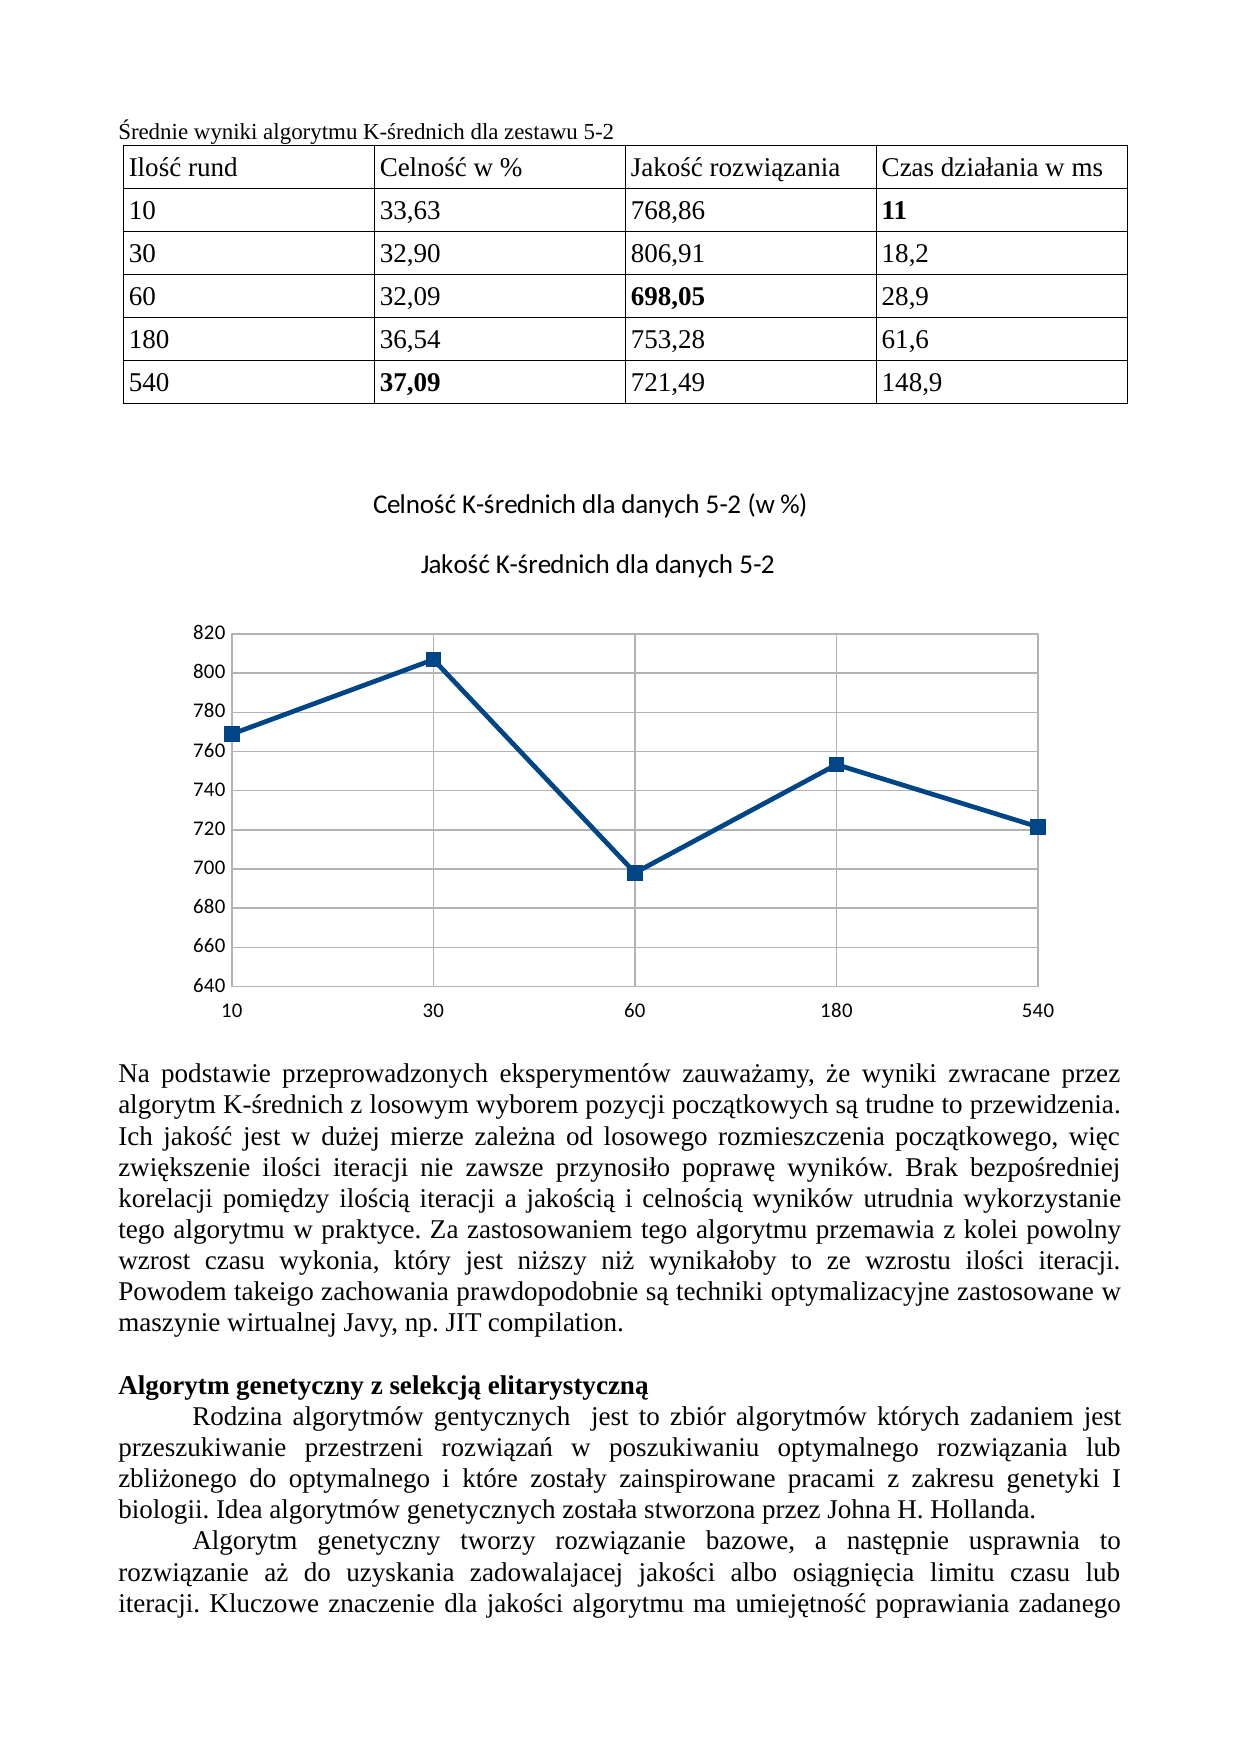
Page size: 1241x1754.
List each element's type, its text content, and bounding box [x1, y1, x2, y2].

table_cell 753,28 [626, 318, 876, 360]
text Algorytm genetyczny z selekcją elitarystyczną [118, 1369, 1122, 1400]
table_cell 11 [877, 189, 1127, 231]
text Algorytm genetyczny tworzy rozwiązanie bazowe, a następnie usprawnia to rozwiązanie aż do uzyskania zadowalajacej jakości albo osiągnięcia limitu czasu lub iteracji. Kluczowe znaczenie dla jakości algorytmu ma umiejętność poprawiania zadanego [118, 1524, 1122, 1618]
table_cell 61,6 [877, 318, 1127, 360]
table_cell 806,91 [626, 232, 876, 274]
table_cell 33,63 [375, 189, 625, 231]
table_header Jakość rozwiązania [626, 146, 876, 188]
table_cell 60 [124, 275, 374, 317]
table_header Czas działania w ms [877, 146, 1127, 188]
table_cell 32,09 [375, 275, 625, 317]
text Rodzina algorytmów gentycznych jest to zbiór algorytmów których zadaniem jest przeszukiwanie przestrzeni rozwiązań w poszukiwaniu optymalnego rozwiązania lub zbliżonego do optymalnego i które zostały zainspirowane pracami z zakresu genetyki I biologii. Idea algorytmów genetycznych została stworzona przez Johna H. Hollanda. [118, 1400, 1122, 1524]
table_cell 540 [124, 361, 374, 403]
table_cell 37,09 [375, 361, 625, 403]
table_cell 768,86 [626, 189, 876, 231]
table_cell 148,9 [877, 361, 1127, 403]
table_cell 32,90 [375, 232, 625, 274]
table_cell 10 [124, 189, 374, 231]
table_cell 180 [124, 318, 374, 360]
table_header Celność w % [375, 146, 625, 188]
table_cell 30 [124, 232, 374, 274]
table_cell 721,49 [626, 361, 876, 403]
text Średnie wyniki algorytmu K-średnich dla zestawu 5-2 [118, 118, 1122, 144]
table_cell 36,54 [375, 318, 625, 360]
table_cell 28,9 [877, 275, 1127, 317]
table_cell 18,2 [877, 232, 1127, 274]
table_header Ilość rund [124, 146, 374, 188]
text Na podstawie przeprowadzonych eksperymentów zauważamy, że wyniki zwracane przez algorytm K-średnich z losowym wyborem pozycji początkowych są trudne to przewidzenia. Ich jakość jest w dużej mierze zależna od losowego rozmieszczenia początkowego, więc zwiększenie ilości iteracji nie zawsze przynosiło poprawę wyników. Brak bezpośredniej korelacji pomiędzy ilością iteracji a jakością i celnością wyników utrudnia wykorzystanie tego algorytmu w praktyce. Za zastosowaniem tego algorytmu przemawia z kolei powolny wzrost czasu wykonia, który jest niższy niż wynikałoby to ze wzrostu ilości iteracji. Powodem takeigo zachowania prawdopodobnie są techniki optymalizacyjne zastosowane w maszynie wirtualnej Javy, np. JIT compilation. [118, 555, 1122, 1338]
table_cell 698,05 [626, 275, 876, 317]
